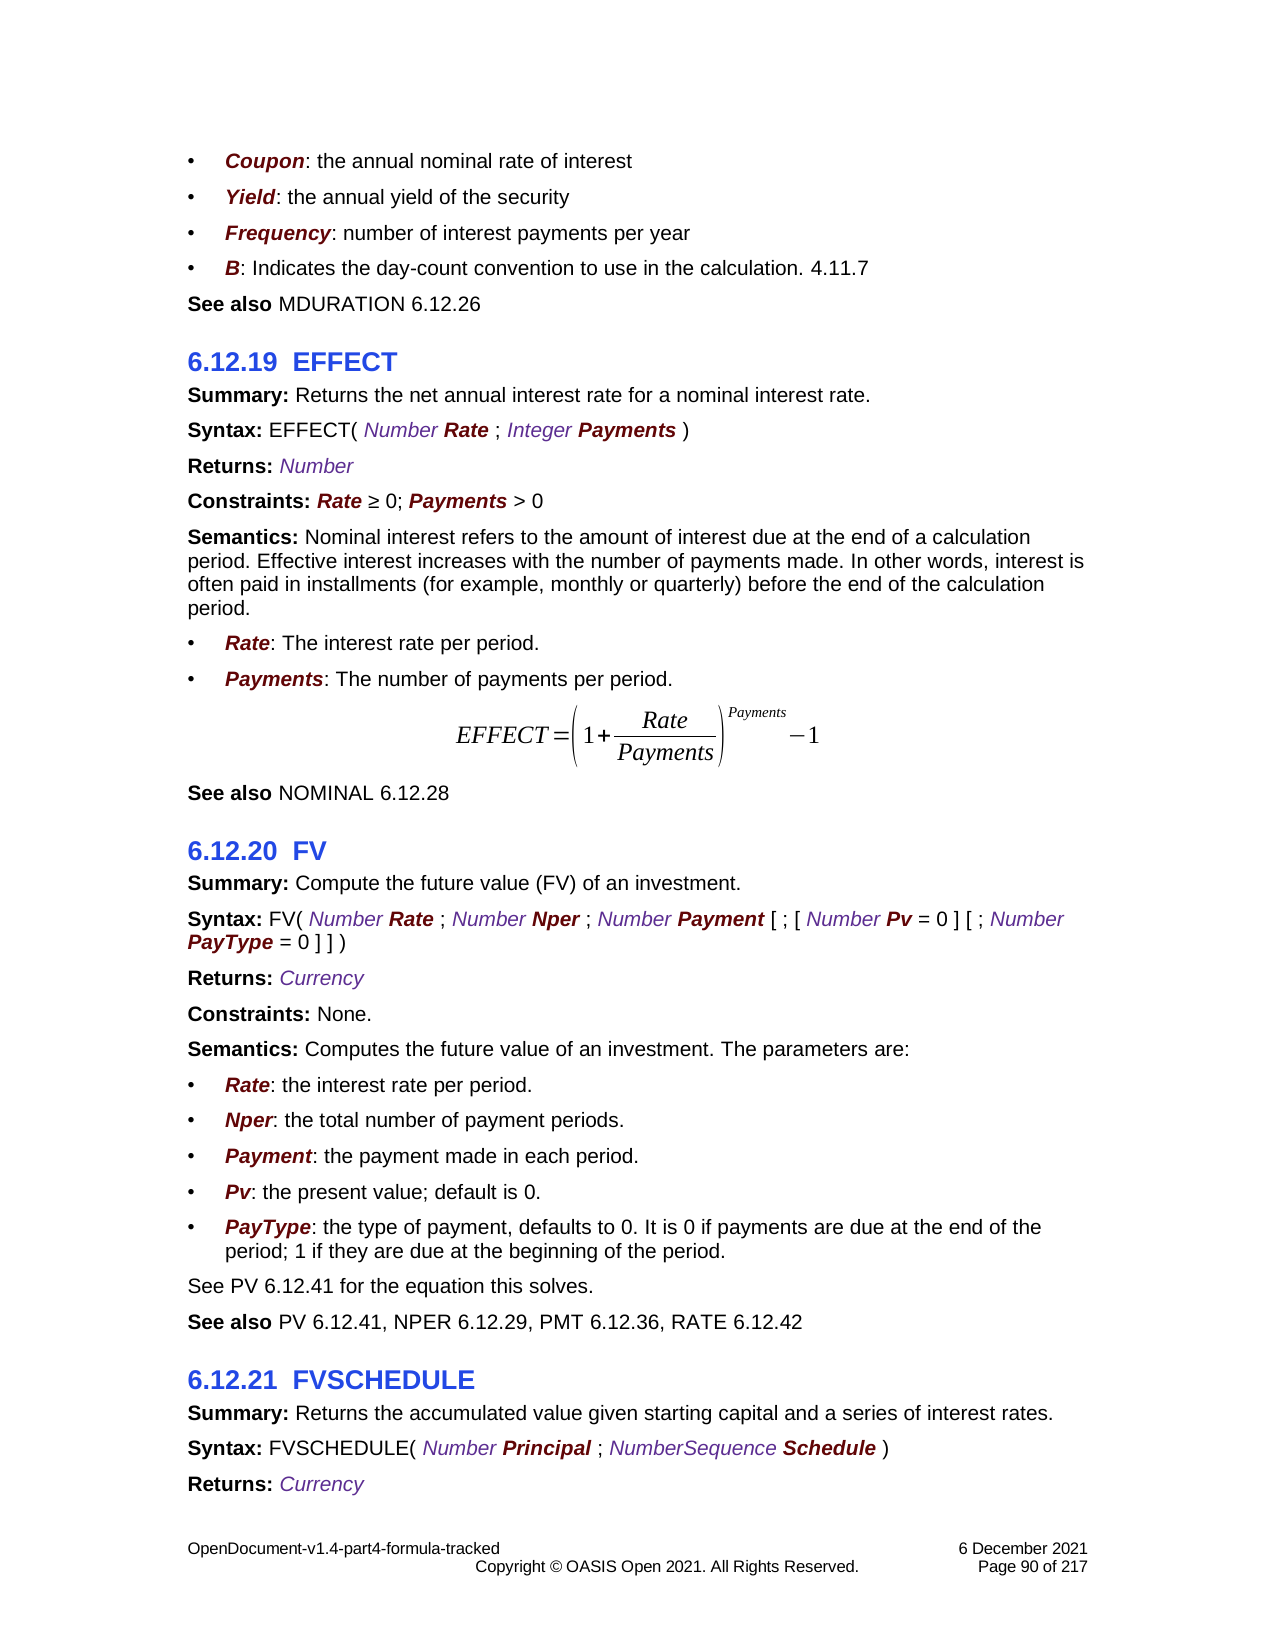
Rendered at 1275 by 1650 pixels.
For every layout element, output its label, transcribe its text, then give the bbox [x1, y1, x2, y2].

text Summary: Returns the net annual interest rate for a nominal interest rate. [187, 383, 1088, 407]
list Payments: The number of payments per period. [187, 667, 1088, 691]
list PayType: the type of payment, defaults to 0. It is 0 if payments are due at the end of the period; 1 if they are due at the beginning of the period. [187, 1216, 1088, 1263]
text Summary: Compute the future value (FV) of an investment. [187, 872, 1088, 895]
text Constraints: Rate ≥ 0; Payments > 0 [187, 490, 1088, 513]
text See also NOMINAL 6.12.28 [187, 781, 1088, 804]
text Returns: Currency [187, 966, 1088, 990]
list Payment: the payment made in each period. [187, 1144, 1088, 1168]
text Syntax: FVSCHEDULE( Number Principal ; NumberSequence Schedule ) [187, 1437, 1088, 1460]
list Rate: The interest rate per period. [187, 632, 1088, 655]
list Pv: the present value; default is 0. [187, 1180, 1088, 1204]
text Syntax: FV( Number Rate ; Number Nper ; Number Payment [ ; [ Number Pv = 0 ] [ ; Number PayType = 0 ] ] ) [187, 907, 1088, 954]
text See PV 6.12.41 for the equation this solves. [187, 1275, 1088, 1298]
text Semantics: Computes the future value of an investment. The parameters are: [187, 1038, 1088, 1061]
text Syntax: EFFECT( Number Rate ; Integer Payments ) [187, 419, 1088, 442]
text Constraints: None. [187, 1002, 1088, 1026]
text See also PV 6.12.41, NPER 6.12.29, PMT 6.12.36, RATE 6.12.42 [187, 1311, 1088, 1334]
list Yield: the annual yield of the security [187, 186, 1088, 209]
list Nper: the total number of payment periods. [187, 1109, 1088, 1132]
list Frequency: number of interest payments per year [187, 221, 1088, 245]
subtitle EFFECT [187, 347, 1088, 377]
subtitle FV [187, 836, 1088, 866]
text Returns: Currency [187, 1472, 1088, 1496]
subtitle FVSCHEDULE [187, 1365, 1088, 1395]
list B: Indicates the day-count convention to use in the calculation. 4.11.7 [187, 257, 1088, 280]
text Summary: Returns the accumulated value given starting capital and a series of interest rates. [187, 1401, 1088, 1425]
text See also MDURATION 6.12.26 [187, 292, 1088, 316]
text Semantics: Nominal interest refers to the amount of interest due at the end of a calculation period. Effective interest increases with the number of payments made. In other words, interest is often paid in installments (for example, monthly or quarterly) before the end of the calculation period. [187, 526, 1088, 620]
list Coupon: the annual nominal rate of interest [187, 150, 1088, 173]
text Returns: Number [187, 454, 1088, 478]
list Rate: the interest rate per period. [187, 1073, 1088, 1097]
